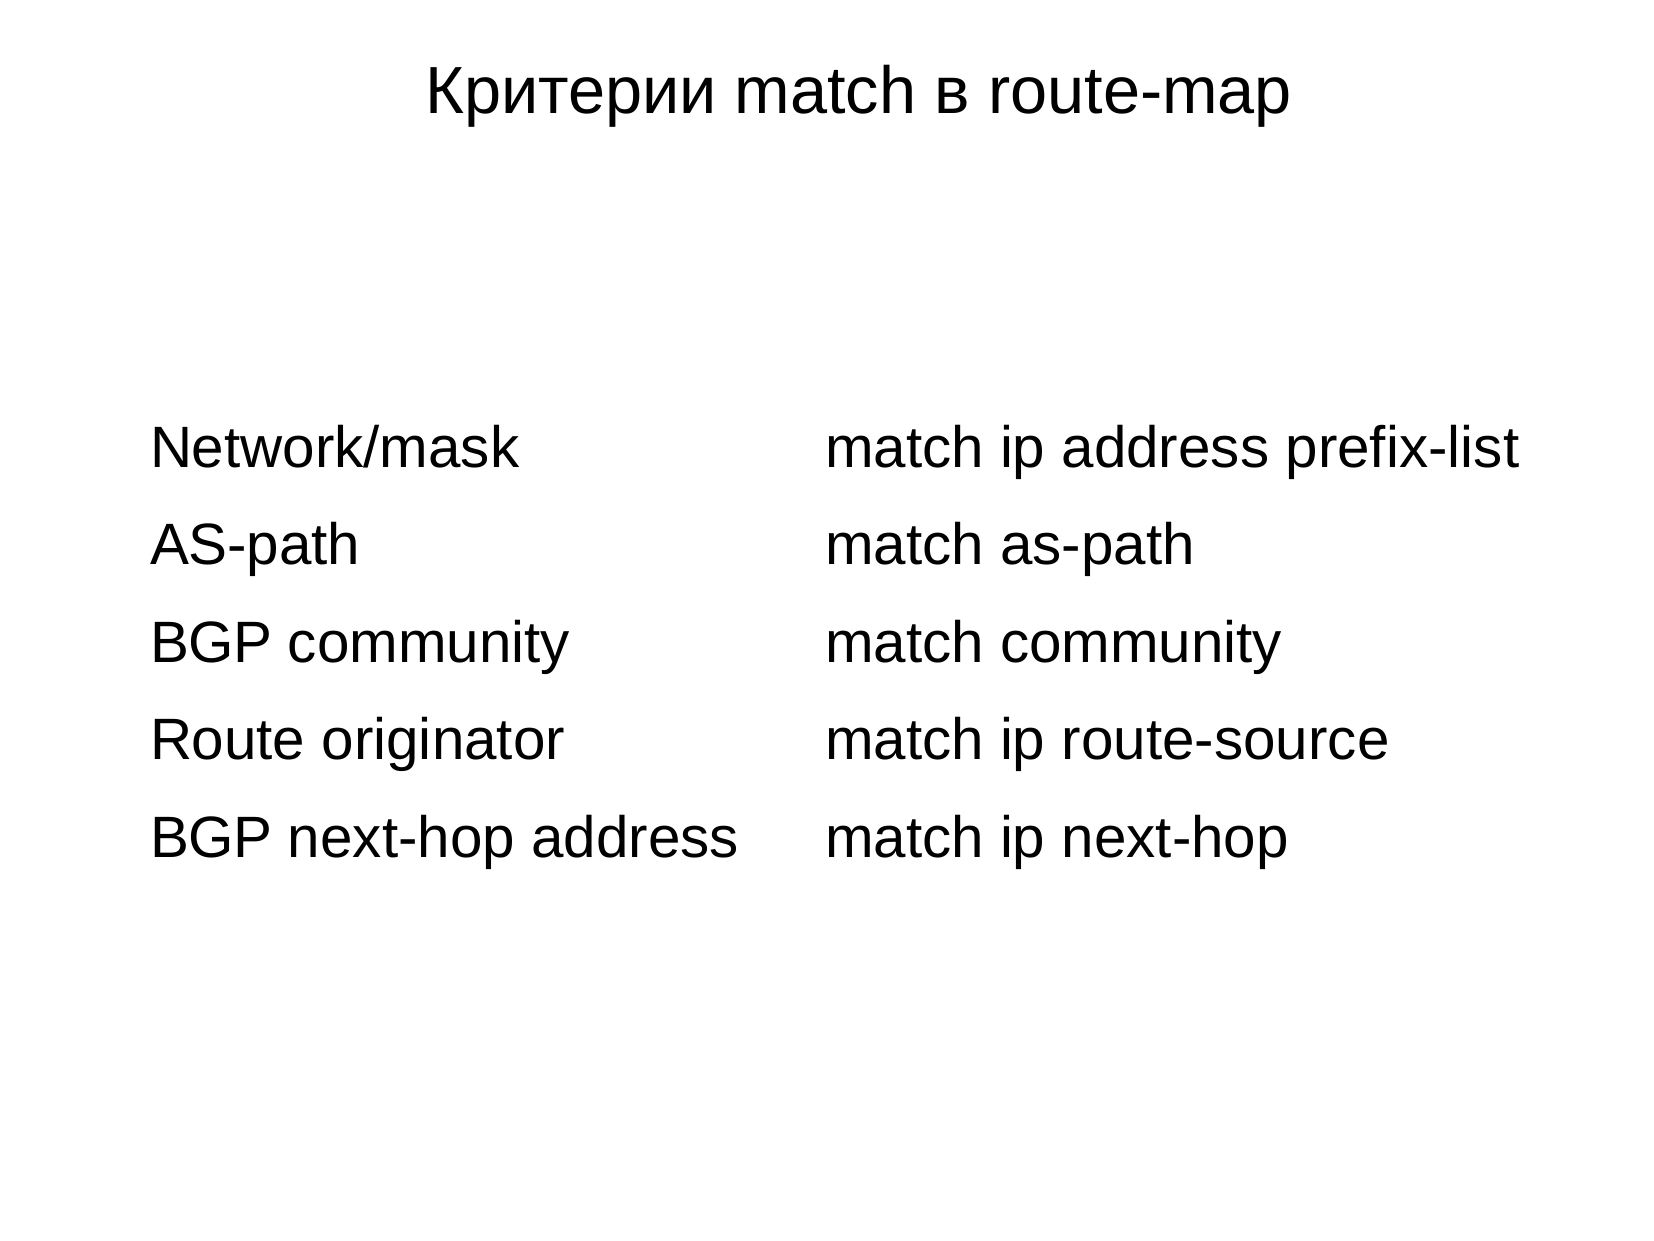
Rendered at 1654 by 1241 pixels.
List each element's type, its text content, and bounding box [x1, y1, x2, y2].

title Критерии match в route-map [82, 48, 1613, 133]
text_box Network/mask match ip address prefix-list AS-path match as-path BGP community match community Route originator match ip route-source BGP next-hop address match ip next-hop [150, 337, 1654, 1012]
